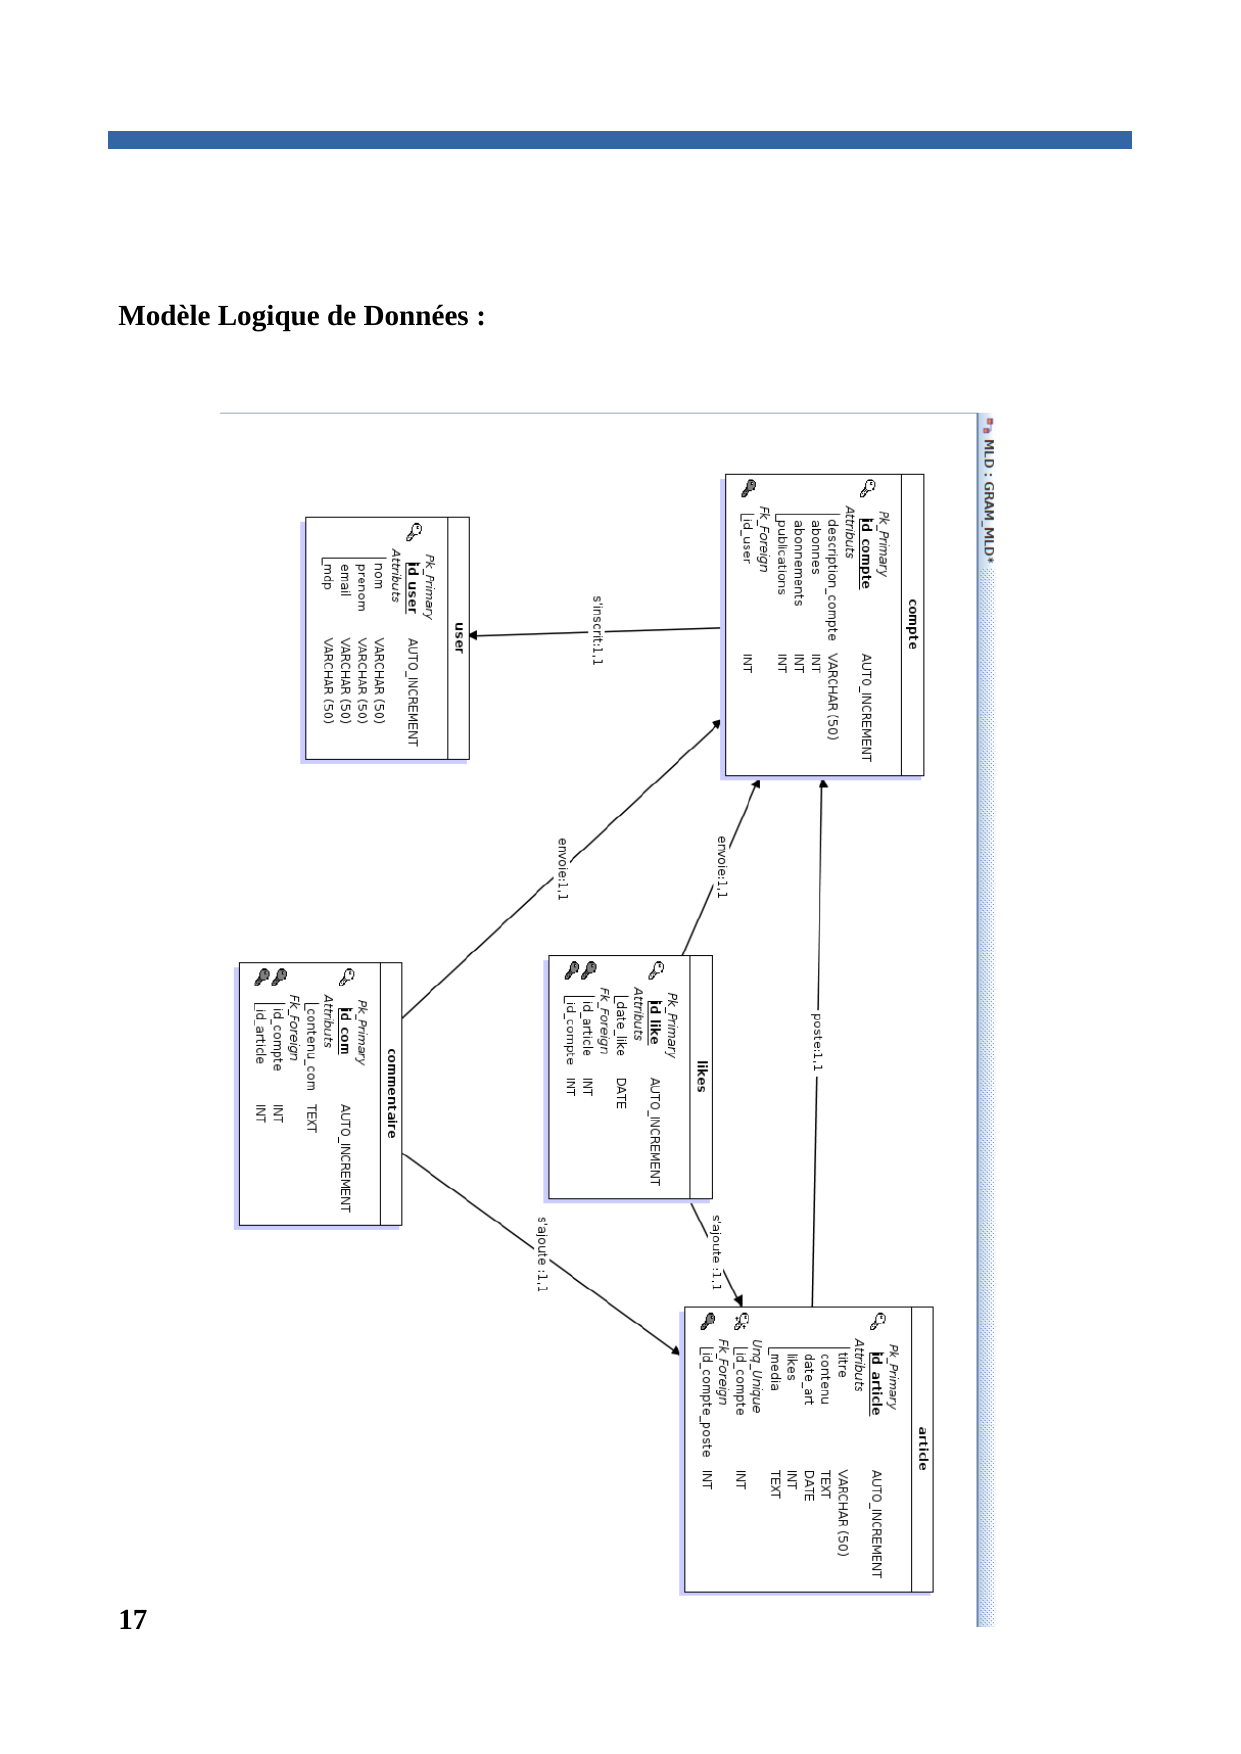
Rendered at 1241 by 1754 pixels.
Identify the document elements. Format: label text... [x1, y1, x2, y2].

picture [220, 414, 996, 1626]
subtitle Modèle Logique de Données : [118, 298, 1122, 332]
